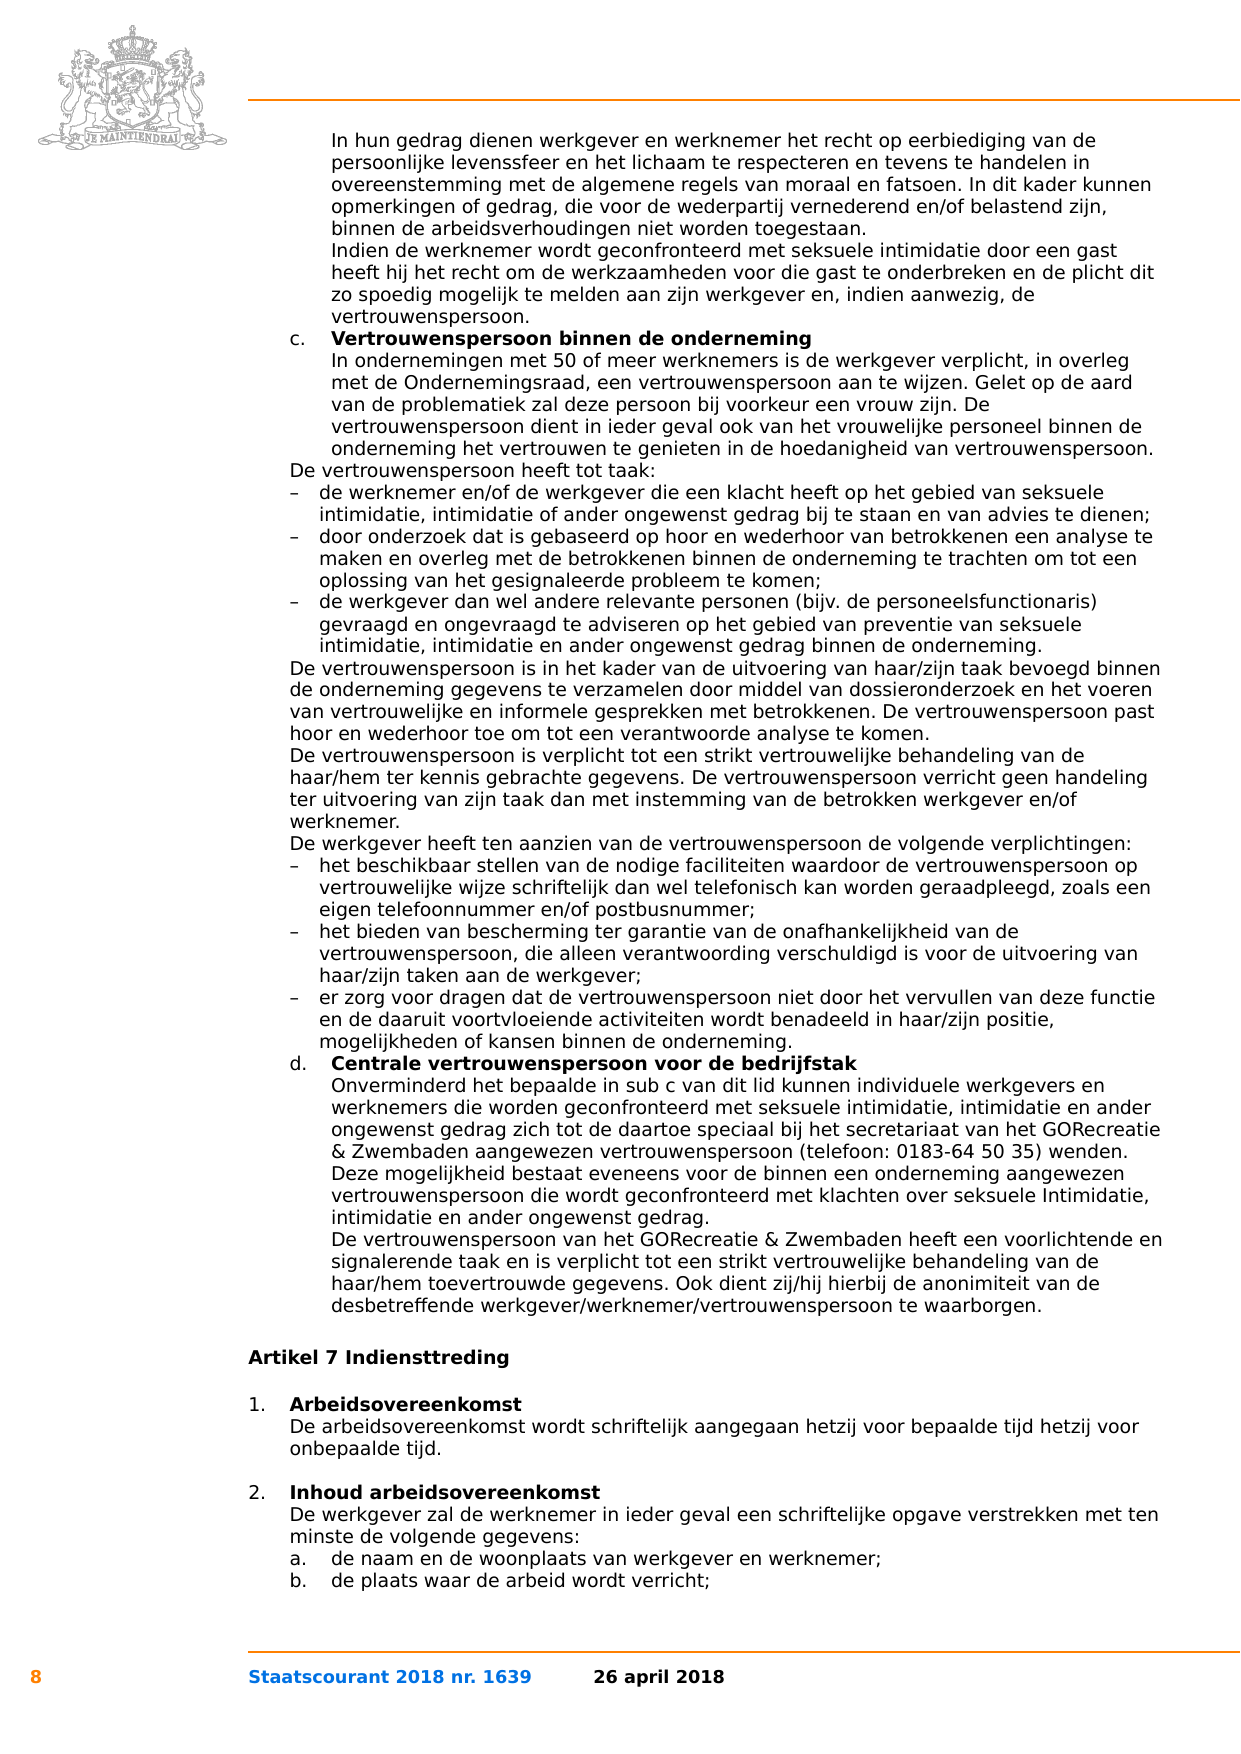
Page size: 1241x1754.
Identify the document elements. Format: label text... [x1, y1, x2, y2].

text De werkgever heeft ten aanzien van de vertrouwenspersoon de volgende verplichtingen: [289, 833, 1163, 855]
text De werkgever zal de werknemer in ieder geval een schriftelijke opgave verstrekken met ten minste de volgende gegevens: [289, 1503, 1163, 1547]
text 2. Inhoud arbeidsovereenkomst [248, 1482, 1163, 1503]
text De vertrouwenspersoon heeft tot taak: [289, 459, 1163, 482]
subtitle Artikel 7 Indiensttreding [248, 1347, 1163, 1369]
text Indien de werknemer wordt geconfronteerd met seksuele intimidatie door een gast heeft hij het recht om de werkzaamheden voor die gast te onderbreken en de plicht dit zo spoedig mogelijk te melden aan zijn werkgever en, indien aanwezig, de vertrouwenspersoon. [331, 240, 1163, 328]
text b. de plaats waar de arbeid wordt verricht; [289, 1569, 1163, 1591]
picture [38, 25, 227, 150]
text c. Vertrouwenspersoon binnen de onderneming [289, 328, 1163, 350]
text – de werkgever dan wel andere relevante personen (bijv. de personeelsfunctionaris) gevraagd en ongevraagd te adviseren op het gebied van preventie van seksuele intimidatie, intimidatie en ander ongewenst gedrag binnen de onderneming. [289, 591, 1163, 657]
text d. Centrale vertrouwenspersoon voor de bedrijfstak [289, 1053, 1163, 1075]
text Onverminderd het bepaalde in sub c van dit lid kunnen individuele werkgevers en werknemers die worden geconfronteerd met seksuele intimidatie, intimidatie en ander ongewenst gedrag zich tot de daartoe speciaal bij het secretariaat van het GORecreatie & Zwembaden aangewezen vertrouwenspersoon (telefoon: 0183-64 50 35) wenden. Deze mogelijkheid bestaat eveneens voor de binnen een onderneming aangewezen vertrouwenspersoon die wordt geconfronteerd met klachten over seksuele Intimidatie, intimidatie en ander ongewenst gedrag. [331, 1075, 1163, 1229]
text – er zorg voor dragen dat de vertrouwenspersoon niet door het vervullen van deze functie en de daaruit voortvloeiende activiteiten wordt benadeeld in haar/zijn positie, mogelijkheden of kansen binnen de onderneming. [289, 987, 1163, 1053]
text 1. Arbeidsovereenkomst [248, 1394, 1163, 1416]
text – de werknemer en/of de werkgever die een klacht heeft op het gebied van seksuele intimidatie, intimidatie of ander ongewenst gedrag bij te staan en van advies te dienen; [289, 482, 1163, 526]
text In hun gedrag dienen werkgever en werknemer het recht op eerbiediging van de persoonlijke levenssfeer en het lichaam te respecteren en tevens te handelen in overeenstemming met de algemene regels van moraal en fatsoen. In dit kader kunnen opmerkingen of gedrag, die voor de wederpartij vernederend en/of belastend zijn, binnen de arbeidsverhoudingen niet worden toegestaan. [331, 130, 1163, 240]
text De vertrouwenspersoon is verplicht tot een strikt vertrouwelijke behandeling van de haar/hem ter kennis gebrachte gegevens. De vertrouwenspersoon verricht geen handeling ter uitvoering van zijn taak dan met instemming van de betrokken werkgever en/of werknemer. [289, 745, 1163, 833]
text In ondernemingen met 50 of meer werknemers is de werkgever verplicht, in overleg met de Ondernemingsraad, een vertrouwenspersoon aan te wijzen. Gelet op de aard van de problematiek zal deze persoon bij voorkeur een vrouw zijn. De vertrouwenspersoon dient in ieder geval ook van het vrouwelijke personeel binnen de onderneming het vertrouwen te genieten in de hoedanigheid van vertrouwenspersoon. [331, 350, 1163, 459]
text – het bieden van bescherming ter garantie van de onafhankelijkheid van de vertrouwenspersoon, die alleen verantwoording verschuldigd is voor de uitvoering van haar/zijn taken aan de werkgever; [289, 921, 1163, 987]
text – het beschikbaar stellen van de nodige faciliteiten waardoor de vertrouwenspersoon op vertrouwelijke wijze schriftelijk dan wel telefonisch kan worden geraadpleegd, zoals een eigen telefoonnummer en/of postbusnummer; [289, 855, 1163, 921]
text De arbeidsovereenkomst wordt schriftelijk aangegaan hetzij voor bepaalde tijd hetzij voor onbepaalde tijd. [289, 1416, 1163, 1460]
text De vertrouwenspersoon is in het kader van de uitvoering van haar/zijn taak bevoegd binnen de onderneming gegevens te verzamelen door middel van dossieronderzoek en het voeren van vertrouwelijke en informele gesprekken met betrokkenen. De vertrouwenspersoon past hoor en wederhoor toe om tot een verantwoorde analyse te komen. [289, 657, 1163, 745]
text – door onderzoek dat is gebaseerd op hoor en wederhoor van betrokkenen een analyse te maken en overleg met de betrokkenen binnen de onderneming te trachten om tot een oplossing van het gesignaleerde probleem te komen; [289, 526, 1163, 591]
text De vertrouwenspersoon van het GORecreatie & Zwembaden heeft een voorlichtende en signalerende taak en is verplicht tot een strikt vertrouwelijke behandeling van de haar/hem toevertrouwde gegevens. Ook dient zij/hij hierbij de anonimiteit van de desbetreffende werkgever/werknemer/vertrouwenspersoon te waarborgen. [331, 1229, 1163, 1317]
text a. de naam en de woonplaats van werkgever en werknemer; [289, 1547, 1163, 1569]
